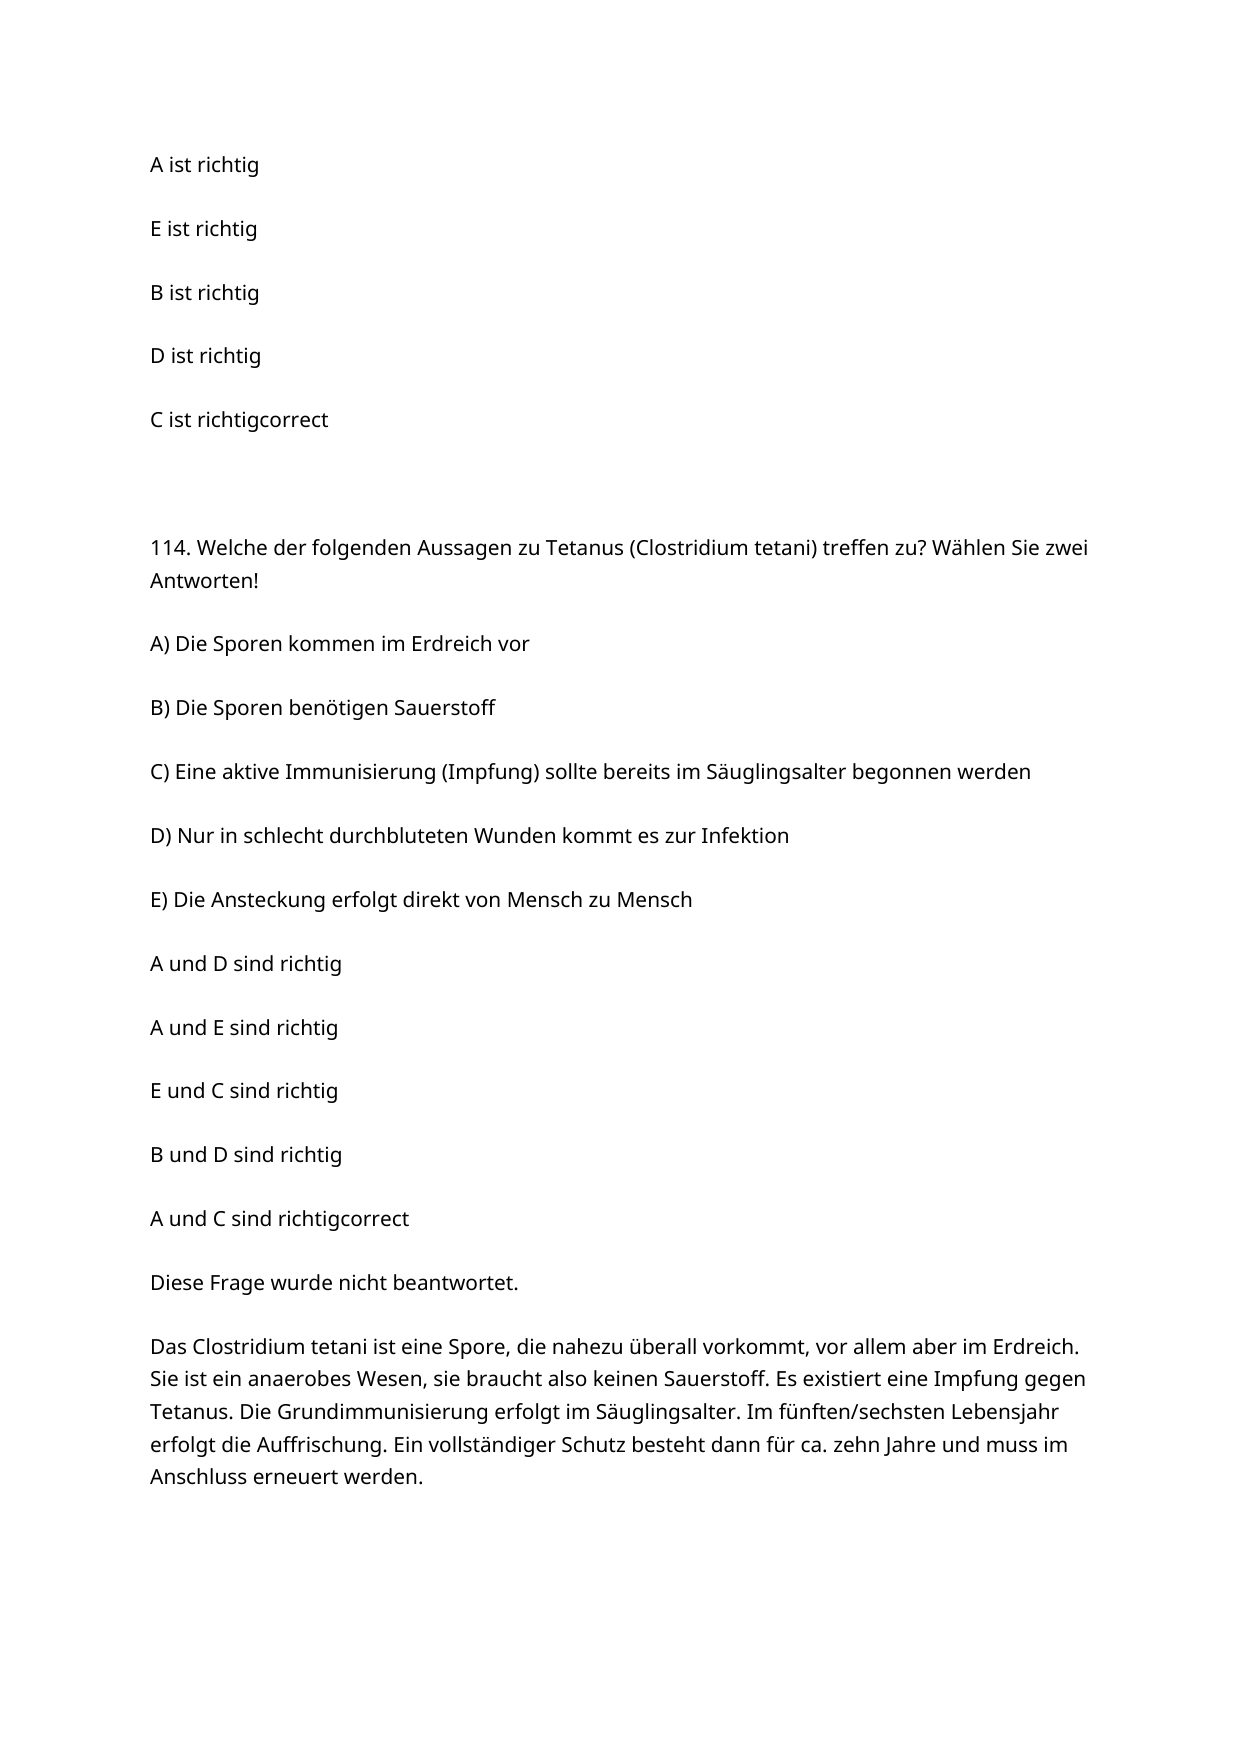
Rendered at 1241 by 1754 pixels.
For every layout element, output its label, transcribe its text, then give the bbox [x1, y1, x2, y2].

text D) Nur in schlecht durchbluteten Wunden kommt es zur Infektion [150, 821, 1090, 849]
text B) Die Sporen benötigen Sauerstoff [150, 693, 1090, 722]
text B ist richtig [150, 278, 1090, 306]
text A und D sind richtig [150, 949, 1090, 977]
text B und D sind richtig [150, 1140, 1090, 1169]
text C) Eine aktive Immunisierung (Impfung) sollte bereits im Säuglingsalter begonnen werden [150, 757, 1090, 786]
text D ist richtig [150, 342, 1090, 370]
text Das Clostridium tetani ist eine Spore, die nahezu überall vorkommt, vor allem aber im Erdreich. Sie ist ein anaerobes Wesen, sie braucht also keinen Sauerstoff. Es existiert eine Impfung gegen Tetanus. Die Grundimmunisierung erfolgt im Säuglingsalter. Im fünften/sechsten Lebensjahr erfolgt die Auffrischung. Ein vollständiger Schutz besteht dann für ca. zehn Jahre und muss im Anschluss erneuert werden. [150, 1332, 1090, 1491]
text E und C sind richtig [150, 1077, 1090, 1105]
text E ist richtig [150, 214, 1090, 242]
text A und E sind richtig [150, 1013, 1090, 1041]
text A ist richtig [150, 150, 1090, 178]
text Diese Frage wurde nicht beantwortet. [150, 1268, 1090, 1297]
text C ist richtigcorrect [150, 405, 1090, 434]
text 114. Welche der folgenden Aussagen zu Tetanus (Clostridium tetani) treffen zu? Wählen Sie zwei Antworten! [150, 533, 1090, 594]
text A) Die Sporen kommen im Erdreich vor [150, 629, 1090, 658]
text E) Die Ansteckung erfolgt direkt von Mensch zu Mensch [150, 885, 1090, 913]
text A und C sind richtigcorrect [150, 1204, 1090, 1233]
